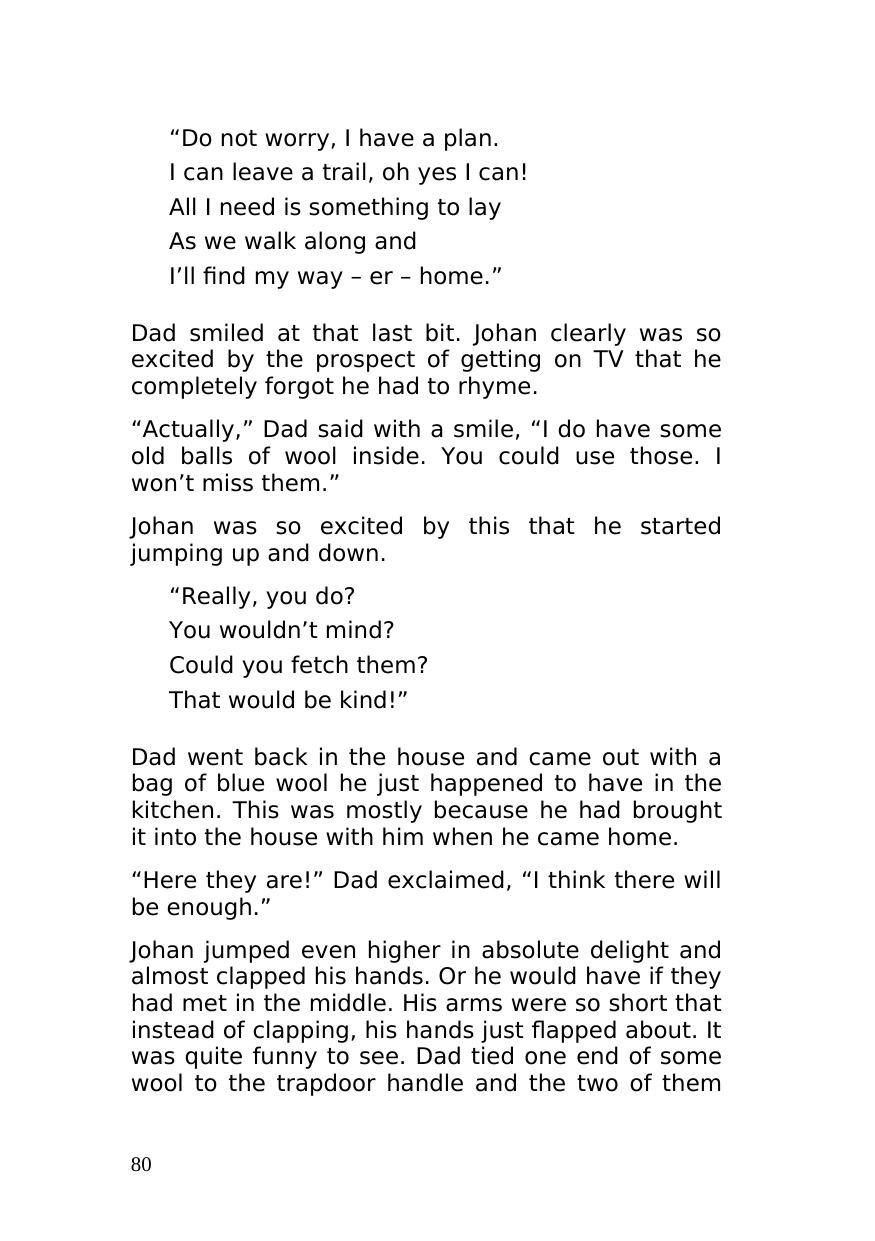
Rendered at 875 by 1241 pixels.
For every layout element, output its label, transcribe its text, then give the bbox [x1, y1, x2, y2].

text “Actually,” Dad said with a smile, “I do have some old balls of wool inside. You could use those. I won’t miss them.” [131, 417, 723, 497]
text Johan was so excited by this that he started jumping up and down. [131, 513, 723, 566]
text “Do not worry, I have a plan. I can leave a trail, oh yes I can! All I need is something to lay As we walk along and I’ll find my way – er – home.” [169, 125, 684, 290]
text Johan jumped even higher in absolute delight and almost clapped his hands. Or he would have if they had met in the middle. His arms were so short that instead of clapping, his hands just flapped about. It was quite funny to see. Dad tied one end of some wool to the trapdoor handle and the two of them [131, 937, 723, 1097]
text “Really, you do? You wouldn’t mind? Could you fetch them? That would be kind!” [169, 583, 684, 713]
text “Here they are!” Dad exclaimed, “I think there will be enough.” [131, 867, 723, 920]
text Dad smiled at that last bit. Johan clearly was so excited by the prospect of getting on TV that he completely forgot he had to rhyme. [131, 320, 723, 400]
text Dad went back in the house and came out with a bag of blue wool he just happened to have in the kitchen. This was mostly because he had brought it into the house with him when he came home. [131, 744, 723, 850]
